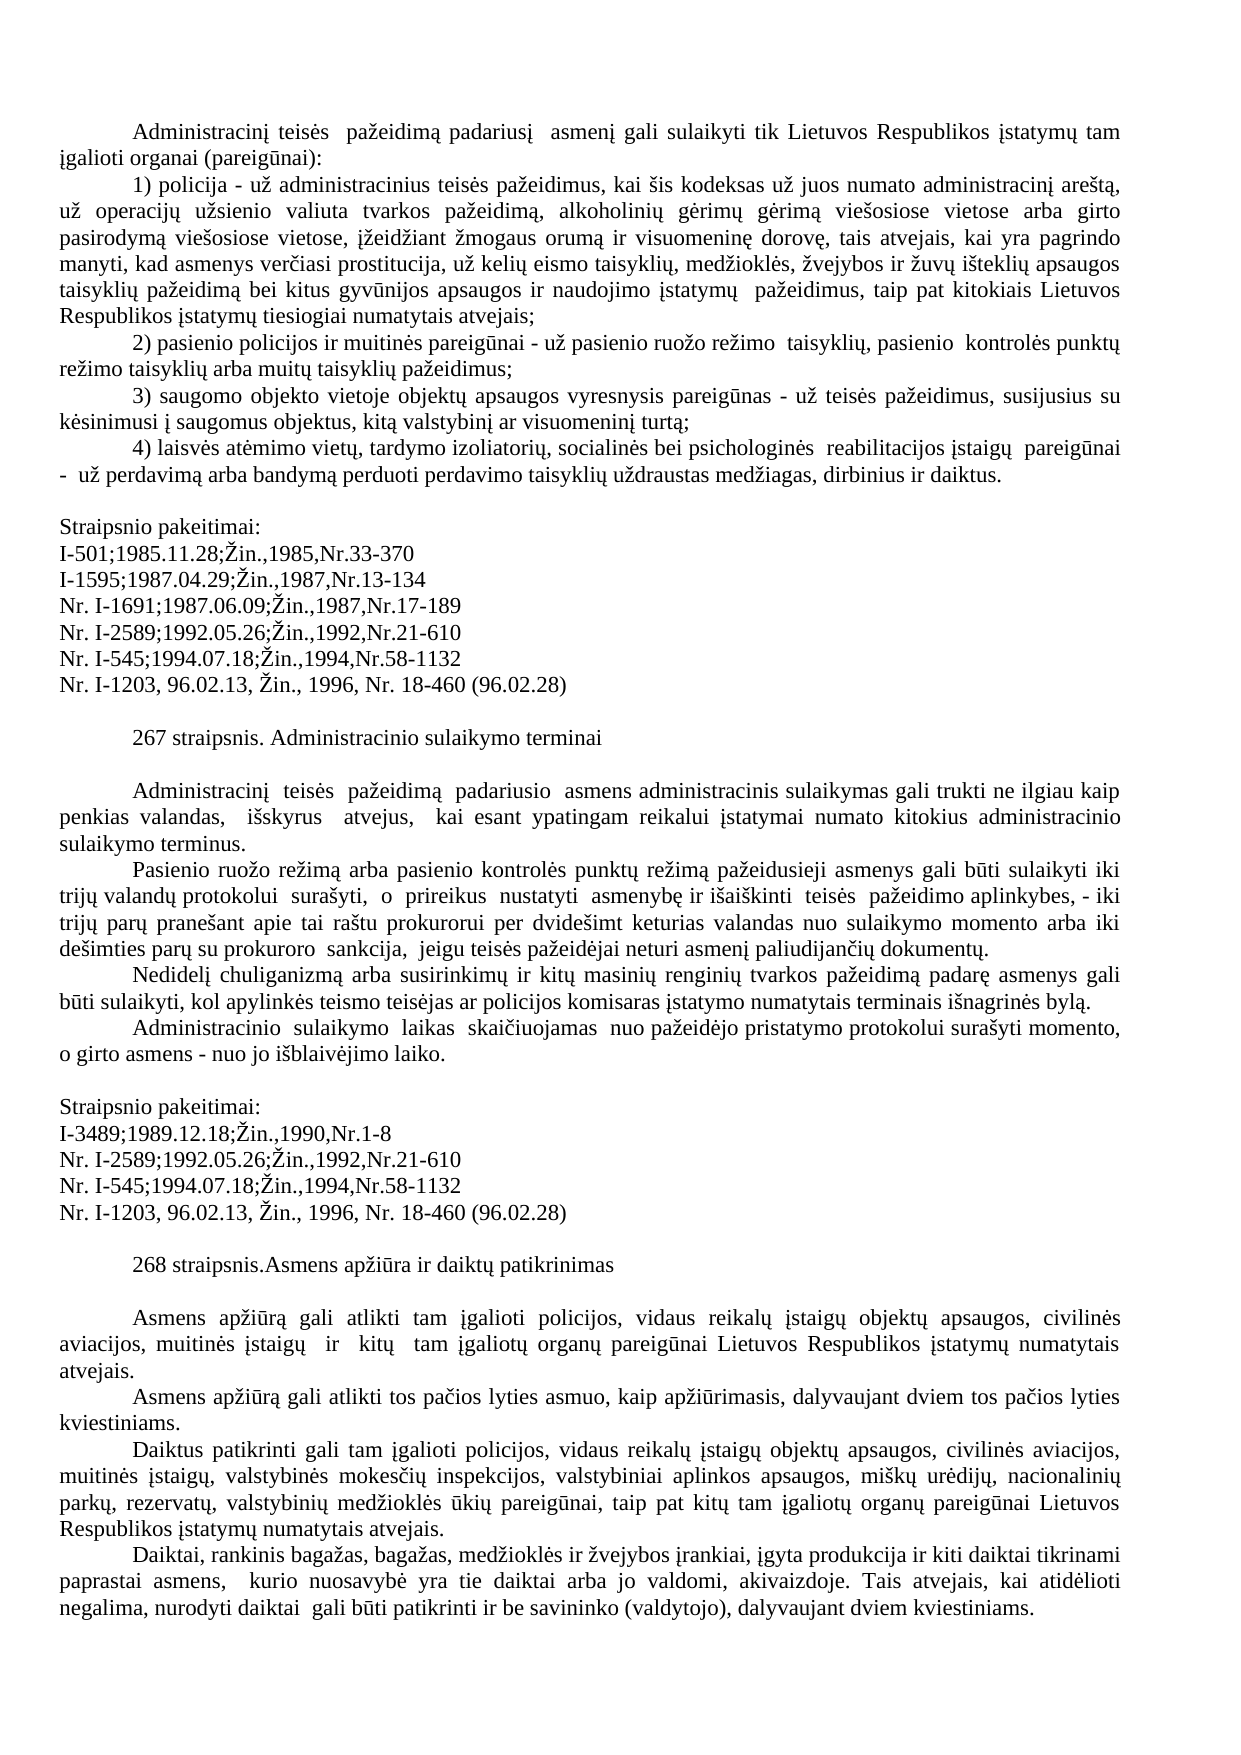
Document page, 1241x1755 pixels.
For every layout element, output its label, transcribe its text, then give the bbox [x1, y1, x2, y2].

text Nr. I-1203, 96.02.13, Žin., 1996, Nr. 18-460 (96.02.28) [59, 672, 1122, 698]
text Straipsnio pakeitimai: [59, 1093, 1122, 1119]
text 3) saugomo objekto vietoje objektų apsaugos vyresnysis pareigūnas - už teisės pažeidimus, susijusius su kėsinimusi į saugomus objektus, kitą valstybinį ar visuomeninį turtą; [59, 382, 1122, 434]
text Nr. I-2589;1992.05.26;Žin.,1992,Nr.21-610 [59, 1146, 1122, 1172]
text 1) policija - už administracinius teisės pažeidimus, kai šis kodeksas už juos numato administracinį areštą, už operacijų užsienio valiuta tvarkos pažeidimą, alkoholinių gėrimų gėrimą viešosiose vietose arba girto pasirodymą viešosiose vietose, įžeidžiant žmogaus orumą ir visuomeninę dorovę, tais atvejais, kai yra pagrindo manyti, kad asmenys verčiasi prostitucija, už kelių eismo taisyklių, medžioklės, žvejybos ir žuvų išteklių apsaugos taisyklių pažeidimą bei kitus gyvūnijos apsaugos ir naudojimo įstatymų pažeidimus, taip pat kitokiais Lietuvos Respublikos įstatymų tiesiogiai numatytais atvejais; [59, 171, 1122, 329]
text Nr. I-2589;1992.05.26;Žin.,1992,Nr.21-610 [59, 619, 1122, 645]
text 267 straipsnis. Administracinio sulaikymo terminai [59, 724, 1122, 751]
text Administracinį teisės pažeidimą padariusio asmens administracinis sulaikymas gali trukti ne ilgiau kaip penkias valandas, išskyrus atvejus, kai esant ypatingam reikalui įstatymai numato kitokius administracinio sulaikymo terminus. [59, 777, 1122, 856]
text Asmens apžiūrą gali atlikti tam įgalioti policijos, vidaus reikalų įstaigų objektų apsaugos, civilinės aviacijos, muitinės įstaigų ir kitų tam įgaliotų organų pareigūnai Lietuvos Respublikos įstatymų numatytais atvejais. [59, 1304, 1122, 1383]
text Straipsnio pakeitimai: [59, 513, 1122, 540]
text Nr. I-545;1994.07.18;Žin.,1994,Nr.58-1132 [59, 1172, 1122, 1199]
text Asmens apžiūrą gali atlikti tos pačios lyties asmuo, kaip apžiūrimasis, dalyvaujant dviem tos pačios lyties kviestiniams. [59, 1383, 1122, 1436]
text 2) pasienio policijos ir muitinės pareigūnai - už pasienio ruožo režimo taisyklių, pasienio kontrolės punktų režimo taisyklių arba muitų taisyklių pažeidimus; [59, 329, 1122, 382]
text I-1595;1987.04.29;Žin.,1987,Nr.13-134 [59, 566, 1122, 592]
text Nedidelį chuliganizmą arba susirinkimų ir kitų masinių renginių tvarkos pažeidimą padarę asmenys gali būti sulaikyti, kol apylinkės teismo teisėjas ar policijos komisaras įstatymo numatytais terminais išnagrinės bylą. [59, 961, 1122, 1014]
text Nr. I-1203, 96.02.13, Žin., 1996, Nr. 18-460 (96.02.28) [59, 1199, 1122, 1225]
text Pasienio ruožo režimą arba pasienio kontrolės punktų režimą pažeidusieji asmenys gali būti sulaikyti iki trijų valandų protokolui surašyti, o prireikus nustatyti asmenybę ir išaiškinti teisės pažeidimo aplinkybes, - iki trijų parų pranešant apie tai raštu prokurorui per dvidešimt keturias valandas nuo sulaikymo momento arba iki dešimties parų su prokuroro sankcija, jeigu teisės pažeidėjai neturi asmenį paliudijančių dokumentų. [59, 856, 1122, 961]
text Administracinio sulaikymo laikas skaičiuojamas nuo pažeidėjo pristatymo protokolui surašyti momento, o girto asmens - nuo jo išblaivėjimo laiko. [59, 1014, 1122, 1067]
text Daiktai, rankinis bagažas, bagažas, medžioklės ir žvejybos įrankiai, įgyta produkcija ir kiti daiktai tikrinami paprastai asmens, kurio nuosavybė yra tie daiktai arba jo valdomi, akivaizdoje. Tais atvejais, kai atidėlioti negalima, nurodyti daiktai gali būti patikrinti ir be savininko (valdytojo), dalyvaujant dviem kviestiniams. [59, 1541, 1122, 1620]
text 4) laisvės atėmimo vietų, tardymo izoliatorių, socialinės bei psichologinės reabilitacijos įstaigų pareigūnai - už perdavimą arba bandymą perduoti perdavimo taisyklių uždraustas medžiagas, dirbinius ir daiktus. [59, 434, 1122, 487]
text Administracinį teisės pažeidimą padariusį asmenį gali sulaikyti tik Lietuvos Respublikos įstatymų tam įgalioti organai (pareigūnai): [59, 118, 1122, 171]
text 268 straipsnis.Asmens apžiūra ir daiktų patikrinimas [59, 1251, 1122, 1278]
text Nr. I-1691;1987.06.09;Žin.,1987,Nr.17-189 [59, 592, 1122, 619]
text I-3489;1989.12.18;Žin.,1990,Nr.1-8 [59, 1119, 1122, 1146]
text Nr. I-545;1994.07.18;Žin.,1994,Nr.58-1132 [59, 645, 1122, 672]
text Daiktus patikrinti gali tam įgalioti policijos, vidaus reikalų įstaigų objektų apsaugos, civilinės aviacijos, muitinės įstaigų, valstybinės mokesčių inspekcijos, valstybiniai aplinkos apsaugos, miškų urėdijų, nacionalinių parkų, rezervatų, valstybinių medžioklės ūkių pareigūnai, taip pat kitų tam įgaliotų organų pareigūnai Lietuvos Respublikos įstatymų numatytais atvejais. [59, 1436, 1122, 1541]
text I-501;1985.11.28;Žin.,1985,Nr.33-370 [59, 540, 1122, 566]
